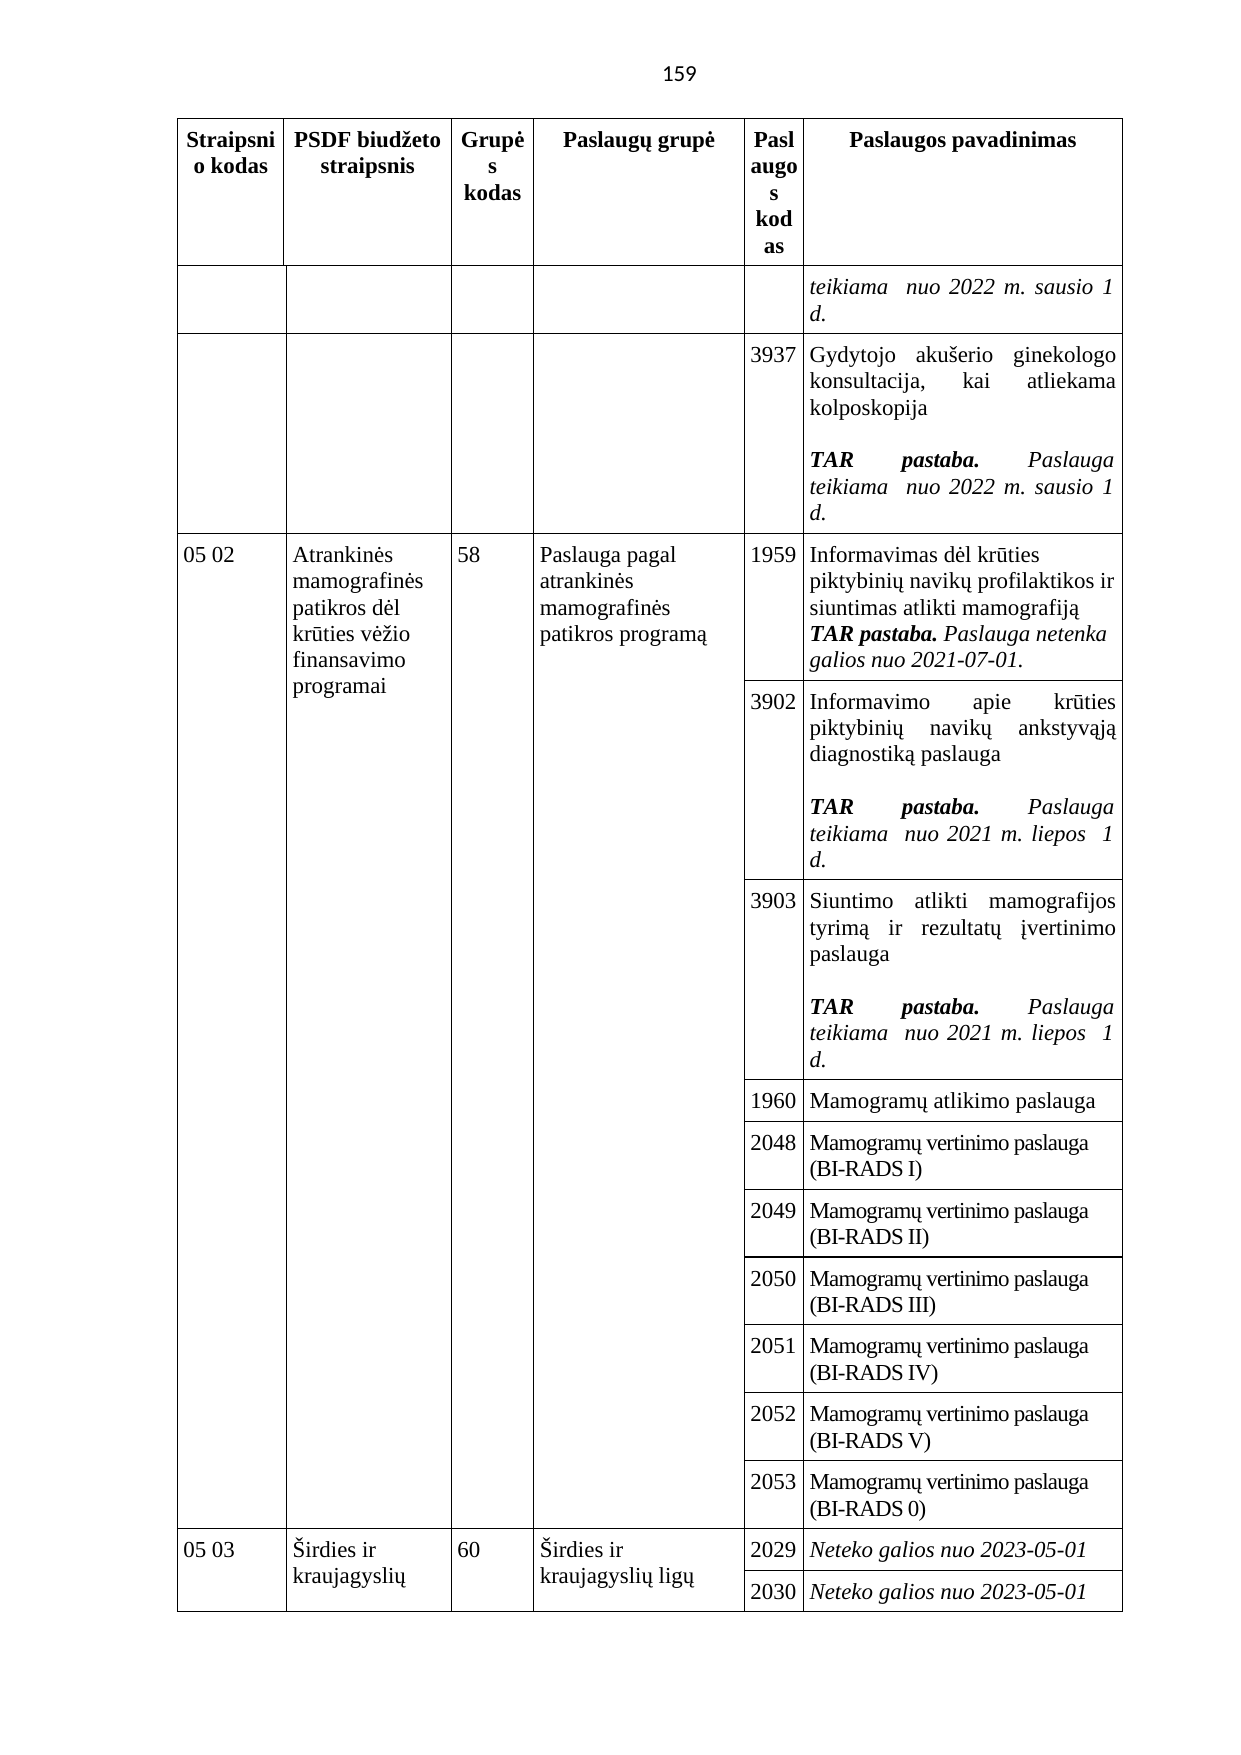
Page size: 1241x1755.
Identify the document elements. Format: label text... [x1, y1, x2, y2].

table_cell [452, 1189, 533, 1256]
table_cell 2053 [745, 1461, 803, 1528]
table_cell [178, 680, 286, 879]
table_header Paslaugų grupė [534, 119, 744, 265]
table_cell Mamogramų vertinimo paslauga (BI-RADS I) [804, 1122, 1122, 1188]
table_cell 3937 [745, 334, 803, 533]
table_header PSDF biudžeto straipsnis [284, 119, 451, 265]
table_cell Mamogramų vertinimo paslauga (BI-RADS III) [804, 1258, 1122, 1324]
table_cell [287, 1189, 451, 1256]
table_cell [178, 1570, 286, 1611]
table_cell 2030 [745, 1571, 803, 1611]
table_cell 58 [452, 534, 533, 680]
table_cell [178, 879, 286, 1079]
table_header Straipsnio kodas [178, 119, 283, 265]
table_cell 2049 [745, 1190, 803, 1256]
table_cell 1959 [745, 534, 803, 680]
table_header Grupės kodas [452, 119, 533, 265]
table_cell 2048 [745, 1122, 803, 1188]
table_cell [287, 1392, 451, 1460]
table_cell [534, 334, 744, 533]
table_cell [452, 334, 533, 533]
table_cell Gydytojo akušerio ginekologo konsultacija, kai atliekama kolposkopija TAR pastaba. Paslauga teikiama nuo 2022 m. sausio 1 d. [804, 334, 1122, 533]
table_cell 2051 [745, 1325, 803, 1392]
table_cell 05 03 [178, 1529, 286, 1570]
table_cell Atrankinės mamografinės patikros dėl krūties vėžio finansavimo programai [287, 534, 451, 1188]
table_cell [452, 1324, 533, 1392]
table_cell 1960 [745, 1080, 803, 1121]
table_cell Siuntimo atlikti mamografijos tyrimą ir rezultatų įvertinimo paslauga TAR pastaba. Paslauga teikiama nuo 2021 m. liepos 1 d. [804, 880, 1122, 1079]
table_cell [287, 334, 451, 533]
table_cell [178, 334, 286, 533]
table_cell Neteko galios nuo 2023-05-01 [804, 1529, 1122, 1570]
table_cell [452, 1392, 533, 1460]
table_cell 3903 [745, 880, 803, 1079]
table_cell Mamogramų atlikimo paslauga [804, 1080, 1122, 1121]
table_cell Paslauga pagal atrankinės mamografinės patikros programą [534, 534, 744, 1121]
table_cell 2050 [745, 1258, 803, 1324]
table_cell 05 02 [178, 534, 286, 680]
table_cell [534, 1121, 744, 1188]
table_cell 2029 [745, 1529, 803, 1570]
table_cell [287, 266, 451, 333]
table_cell [452, 266, 533, 333]
table_cell [745, 266, 803, 333]
table_cell Mamogramų vertinimo paslauga (BI-RADS II) [804, 1190, 1122, 1256]
table_cell [452, 1256, 533, 1324]
table_cell [452, 879, 533, 1079]
table_cell [534, 1324, 744, 1392]
table_cell [287, 1324, 451, 1392]
table_cell [534, 266, 744, 333]
table_cell [534, 1392, 744, 1460]
table_cell [452, 1121, 533, 1188]
table_cell [178, 1460, 286, 1528]
table_cell [452, 1460, 533, 1528]
table_cell [178, 1324, 286, 1392]
table_cell [178, 1256, 286, 1324]
table_cell 3902 [745, 681, 803, 879]
table_header Paslaugos kodas [745, 119, 803, 265]
table_cell teikiama nuo 2022 m. sausio 1 d. [804, 266, 1122, 333]
table_cell 2052 [745, 1393, 803, 1460]
table_cell Mamogramų vertinimo paslauga (BI-RADS V) [804, 1393, 1122, 1460]
table_cell [452, 680, 533, 879]
table_cell [178, 1189, 286, 1256]
table_header Paslaugos pavadinimas [804, 119, 1122, 265]
table_cell Informavimas dėl krūties piktybinių navikų profilaktikos ir siuntimas atlikti mamografiją TAR pastaba. Paslauga netenka galios nuo 2021-07-01. [804, 534, 1122, 680]
table_cell Širdies ir kraujagyslių [287, 1529, 451, 1611]
table_cell Mamogramų vertinimo paslauga (BI-RADS IV) [804, 1325, 1122, 1392]
table_cell Širdies ir kraujagyslių ligų [534, 1529, 744, 1611]
table_cell [287, 1460, 451, 1528]
table_cell [178, 1079, 286, 1121]
table_cell [178, 1392, 286, 1460]
table_cell [178, 266, 286, 333]
table_cell 60 [452, 1529, 533, 1570]
table_cell [534, 1256, 744, 1324]
table_cell [178, 1121, 286, 1188]
table_cell [452, 1570, 533, 1611]
table_cell [534, 1460, 744, 1528]
table_cell [452, 1079, 533, 1121]
table_cell Neteko galios nuo 2023-05-01 [804, 1571, 1122, 1611]
table_cell [287, 1256, 451, 1324]
table_cell [534, 1189, 744, 1256]
table_cell Mamogramų vertinimo paslauga (BI-RADS 0) [804, 1461, 1122, 1528]
table_cell Informavimo apie krūties piktybinių navikų ankstyvąją diagnostiką paslauga TAR pastaba. Paslauga teikiama nuo 2021 m. liepos 1 d. [804, 681, 1122, 879]
